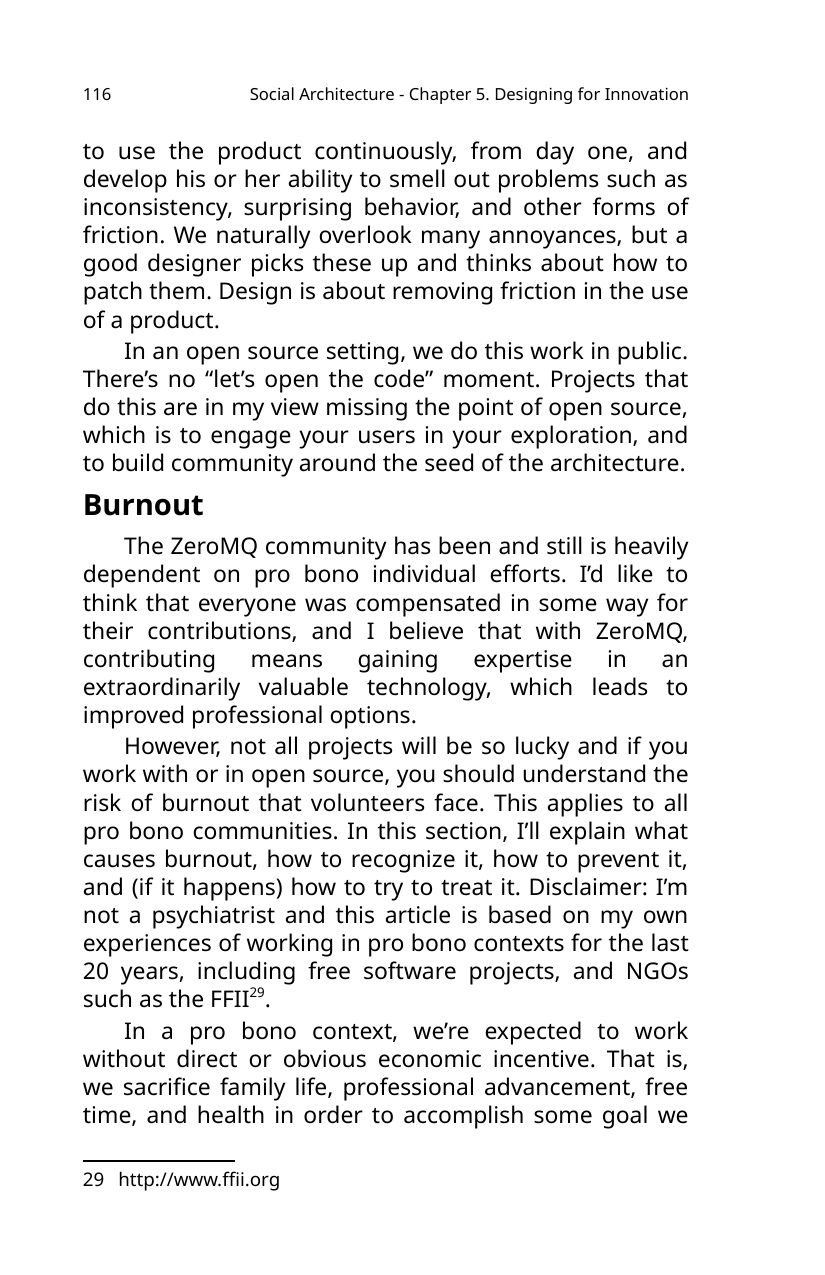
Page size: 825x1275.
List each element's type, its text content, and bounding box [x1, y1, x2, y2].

text In an open source setting, we do this work in public. There’s no “let’s open the code” moment. Projects that do this are in my view missing the point of open source, which is to engage your users in your exploration, and to build community around the seed of the architecture. [83, 335, 689, 479]
text http://www.ffii.org [83, 1167, 689, 1192]
text The ZeroMQ community has been and still is heavily dependent on pro bono individual efforts. I’d like to think that everyone was compensated in some way for their contributions, and I believe that with ZeroMQ, contributing means gaining expertise in an extraordinarily valuable technology, which leads to improved professional options. [83, 530, 689, 730]
text However, not all projects will be so lucky and if you work with or in open source, you should understand the risk of burnout that volunteers face. This applies to all pro bono communities. In this section, I’ll explain what causes burnout, how to recognize it, how to prevent it, and (if it happens) how to try to treat it. Disclaimer: I’m not a psychiatrist and this article is based on my own experiences of working in pro bono contexts for the last 20 years, including free software projects, and NGOs such as the FFII. [83, 730, 689, 1014]
text to use the product continuously, from day one, and develop his or her ability to smell out problems such as inconsistency, surprising behavior, and other forms of friction. We naturally overlook many annoyances, but a good designer picks these up and thinks about how to patch them. Design is about removing friction in the use of a product. [83, 135, 689, 335]
subtitle Burnout [83, 484, 689, 524]
text In a pro bono context, we’re expected to work without direct or obvious economic incentive. That is, we sacrifice family life, professional advancement, free time, and health in order to accomplish some goal we [83, 1014, 689, 1130]
